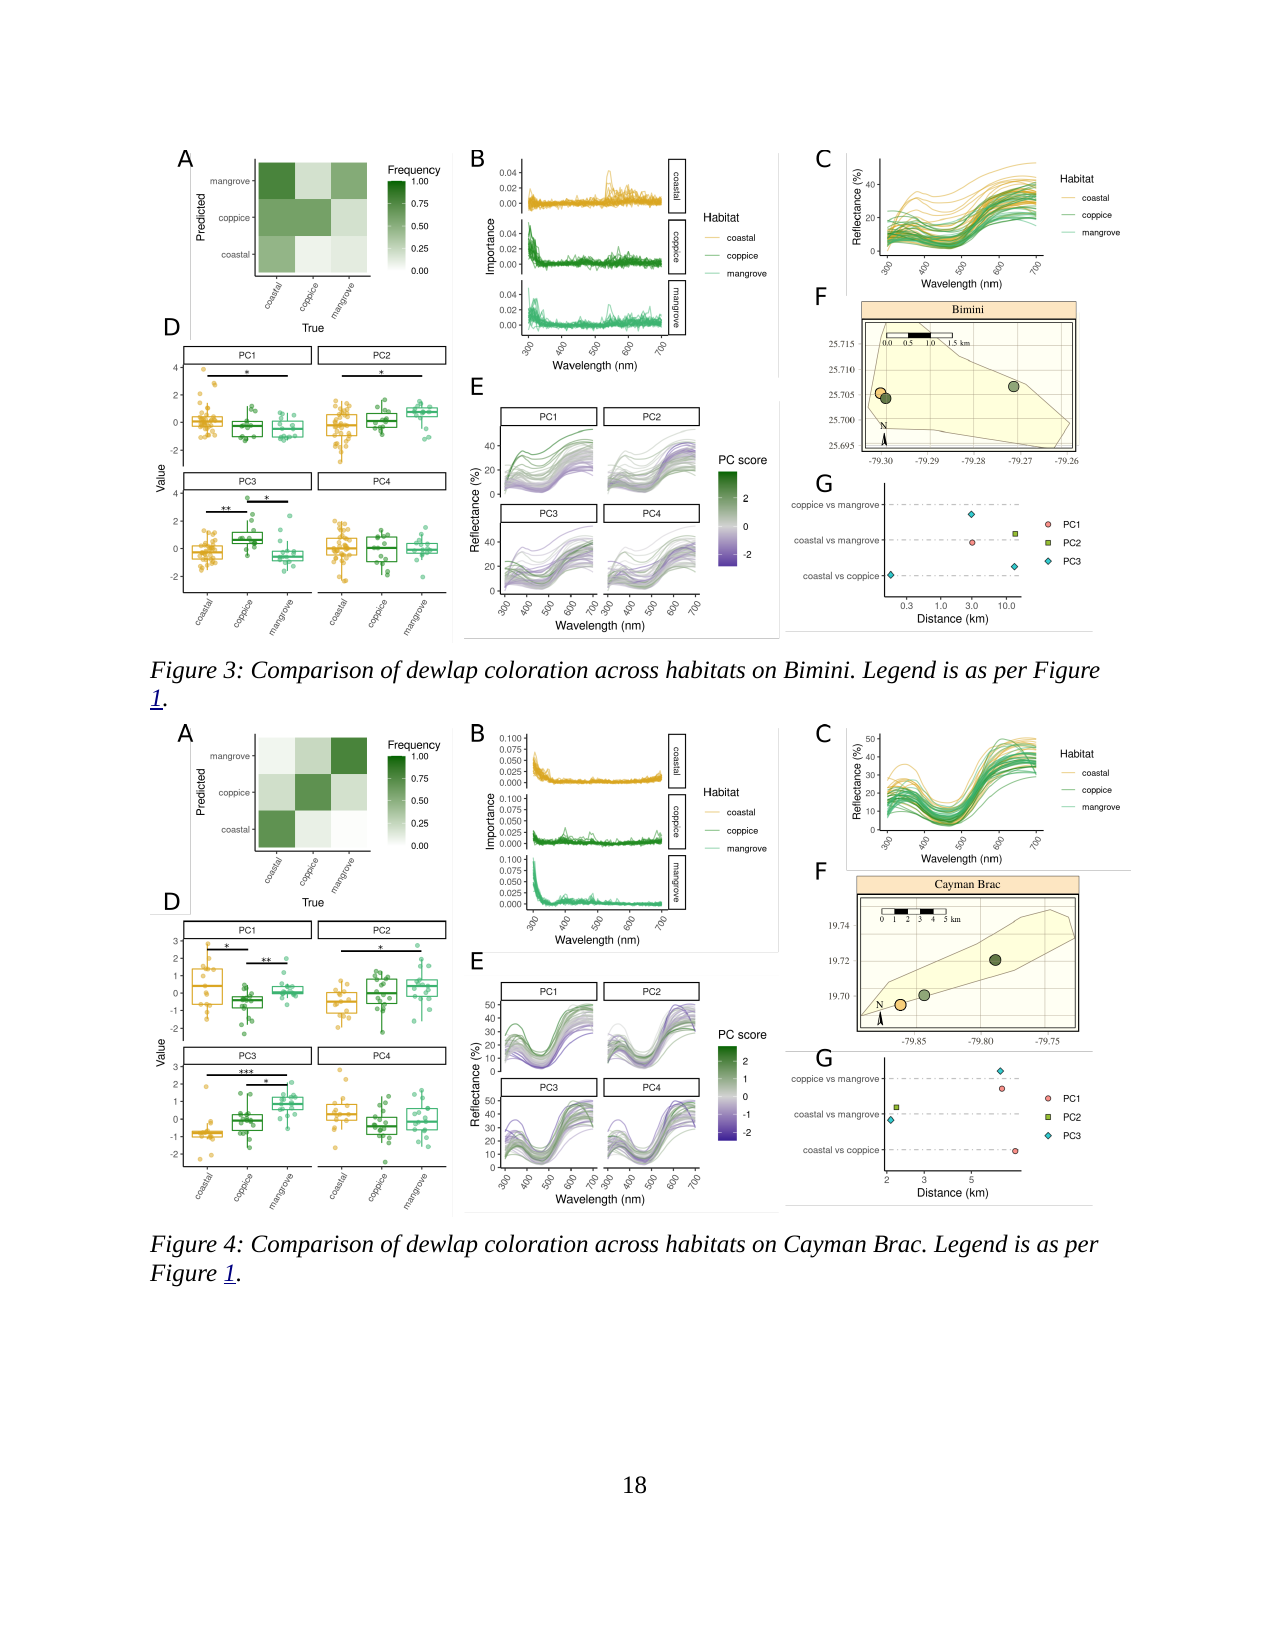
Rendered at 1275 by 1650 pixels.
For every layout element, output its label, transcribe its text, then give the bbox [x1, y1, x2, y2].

picture [150, 150, 1131, 643]
text Figure 4: Comparison of dewlap coloration across habitats on Cayman Brac. Legend is as per Figure 1. [150, 1229, 1125, 1287]
picture [150, 724, 1131, 1217]
text Figure 3: Comparison of dewlap coloration across habitats on Bimini. Legend is as per Figure 1. [150, 655, 1125, 712]
